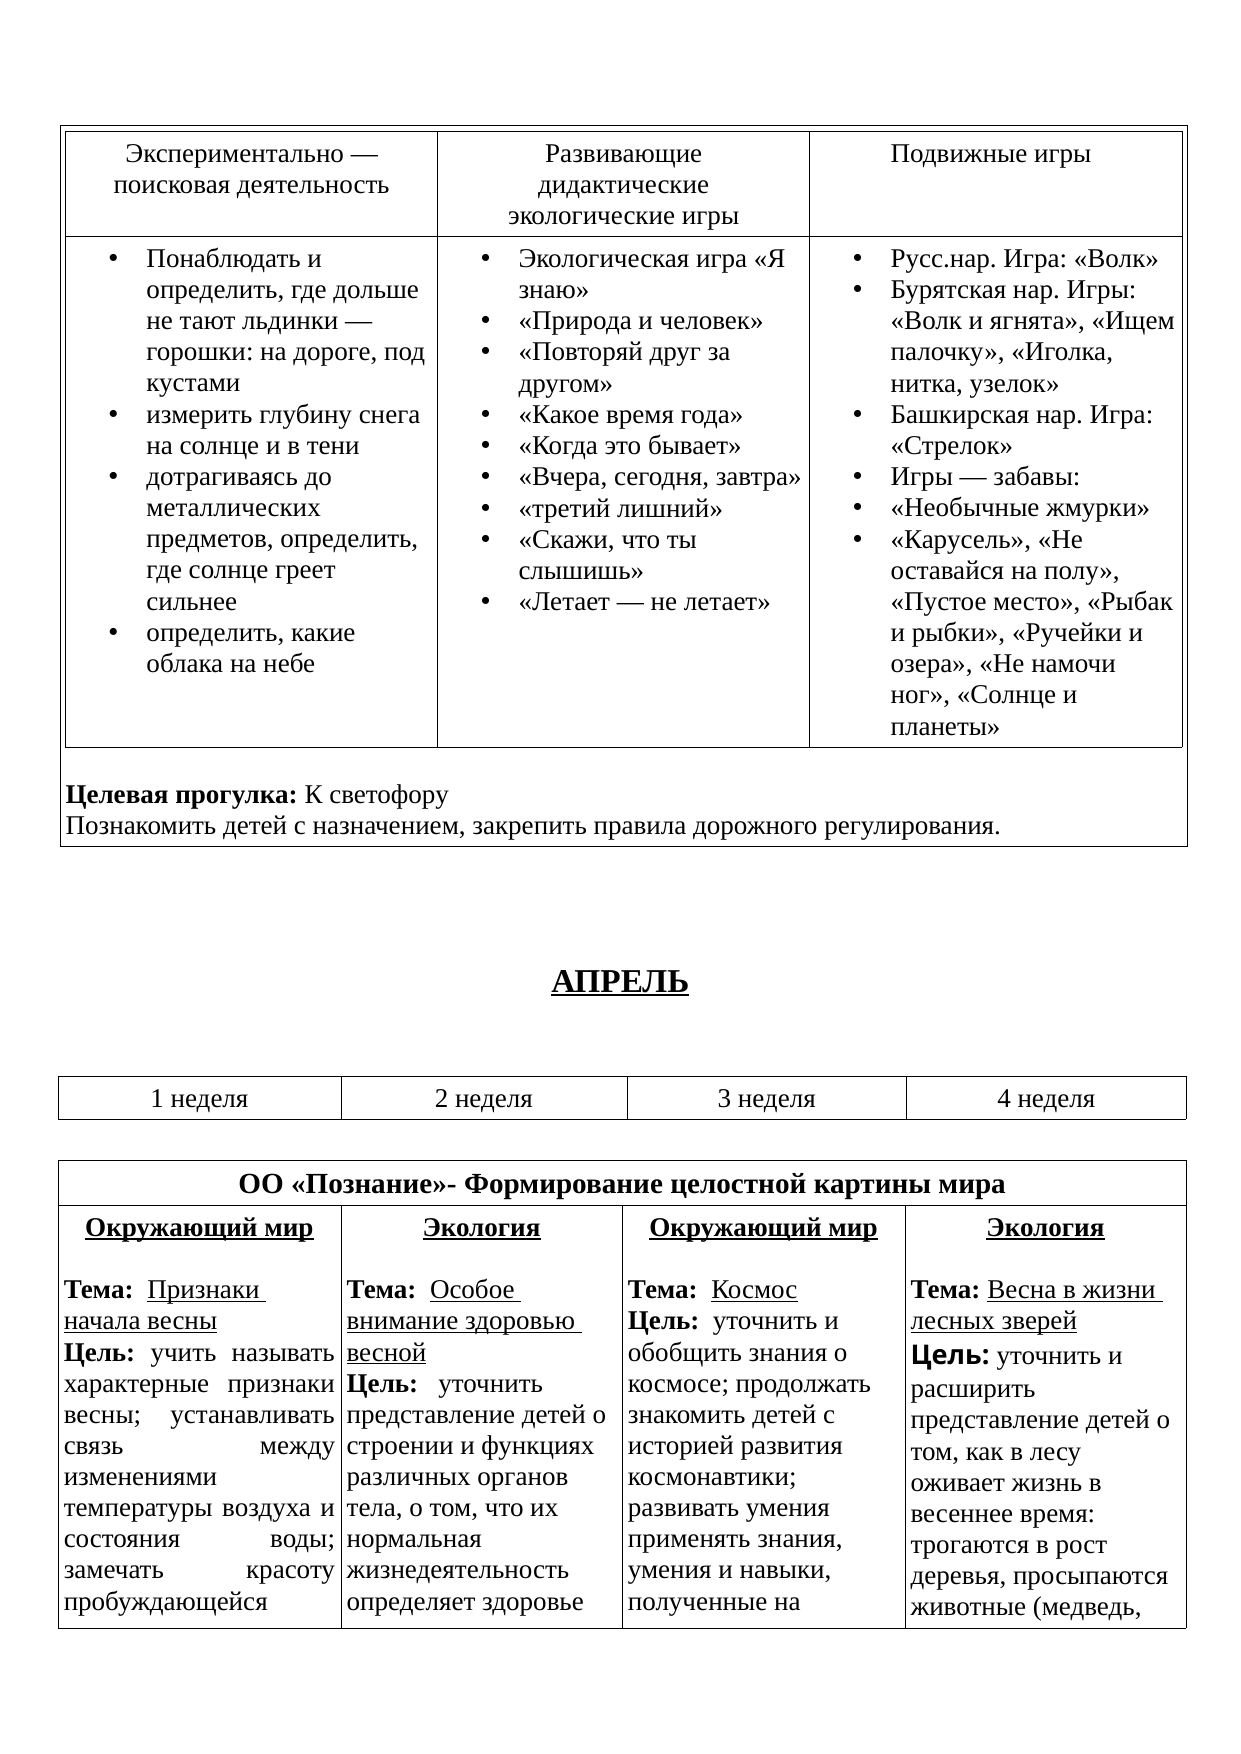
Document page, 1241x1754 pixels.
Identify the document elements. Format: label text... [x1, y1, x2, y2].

table_header Развивающие дидактические экологические игры [438, 132, 809, 236]
table_header Окружающий мир Тема: Космос Цель: уточнить и обобщить знания о космосе; продолжать знакомить детей с историей развития космонавтики; развивать умения применять знания, умения и навыки, полученные на [623, 1206, 905, 1627]
table_header Подвижные игры [810, 132, 1182, 236]
table_cell Понаблюдать и определить, где дольше не тают льдинки — горошки: на дороге, под кустами измерить глубину снега на солнце и в тени дотрагиваясь до металлических предметов, определить, где солнце греет сильнее определить, какие облака на небе [66, 237, 437, 747]
table_header Экология Тема: Весна в жизни лесных зверей Цель: уточнить и расширить представление детей о том, как в лесу оживает жизнь в весеннее время: трогаются в рост деревья, просыпаются животные (медведь, [906, 1206, 1186, 1627]
table_header 3 неделя [628, 1077, 906, 1119]
table_header Экология Тема: Особое внимание здоровью весной Цель: уточнить представление детей о строении и функциях различных органов тела, о том, что их нормальная жизнедеятельность определяет здоровье [342, 1206, 622, 1627]
table_header ОО «Познание»- Формирование целостной картины мира [59, 1161, 1186, 1205]
table_header 2 неделя [342, 1077, 627, 1119]
table_header Целевая прогулка: К светофору Познакомить детей с назначением, закрепить правила дорожного регулирования. [61, 126, 1187, 846]
table_cell Экологическая игра «Я знаю» «Природа и человек» «Повторяй друг за другом» «Какое время года» «Когда это бывает» «Вчера, сегодня, завтра» «третий лишний» «Скажи, что ты слышишь» «Летает — не летает» [438, 237, 809, 747]
text АПРЕЛЬ [118, 961, 1122, 999]
table_header 1 неделя [59, 1077, 341, 1119]
table_header 4 неделя [907, 1077, 1186, 1119]
table_header Экспериментально — поисковая деятельность [66, 132, 437, 236]
table_header Окружающий мир Тема: Признаки начала весны Цель: учить называть характерные признаки весны; устанавливать связь между изменениями температуры воздуха и состояния воды; замечать красоту пробуждающейся [59, 1206, 341, 1627]
table_cell Русс.нар. Игра: «Волк» Бурятская нар. Игры: «Волк и ягнята», «Ищем палочку», «Иголка, нитка, узелок» Башкирская нар. Игра: «Стрелок» Игры — забавы: «Необычные жмурки» «Карусель», «Не оставайся на полу», «Пустое место», «Рыбак и рыбки», «Ручейки и озера», «Не намочи ног», «Солнце и планеты» [810, 237, 1182, 747]
